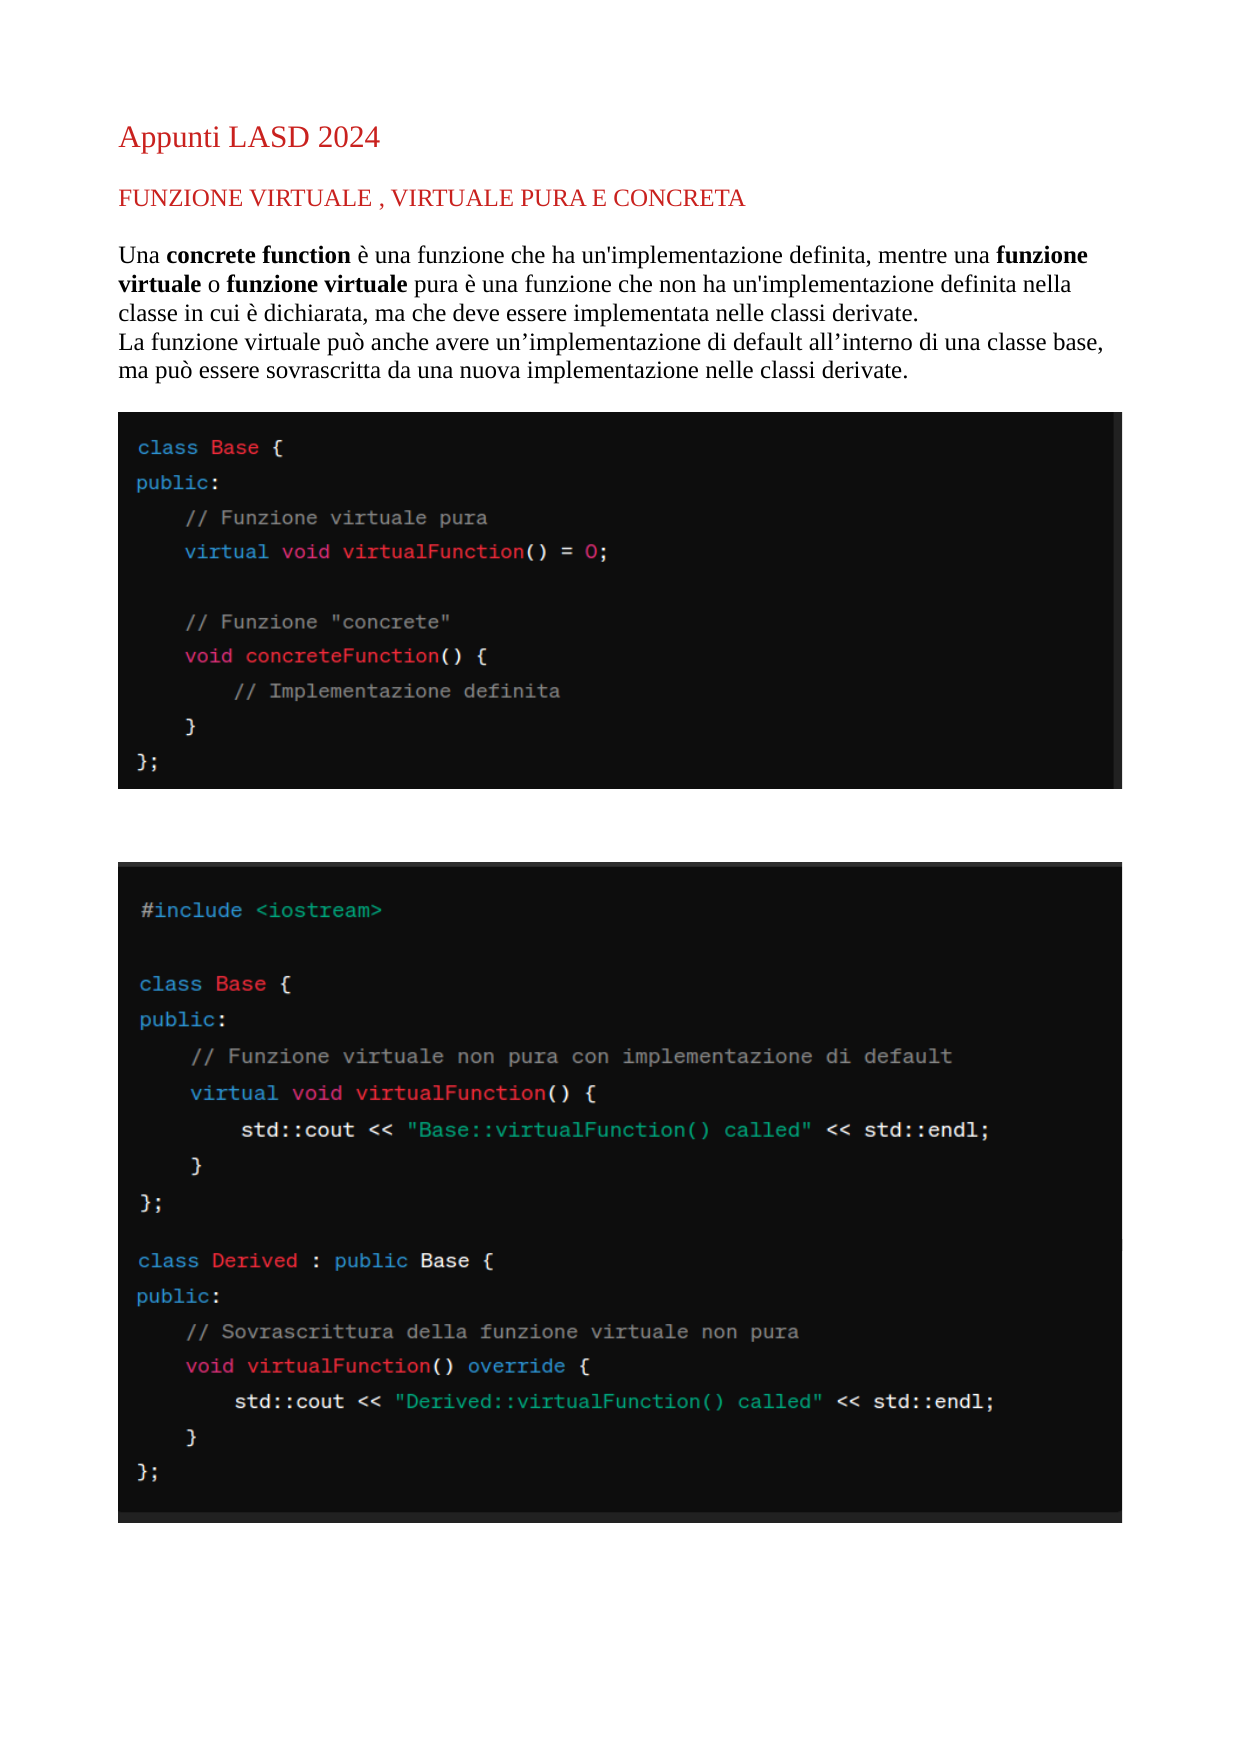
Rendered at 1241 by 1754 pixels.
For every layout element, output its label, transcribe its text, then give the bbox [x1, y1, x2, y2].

text FUNZIONE VIRTUALE , VIRTUALE PURA E CONCRETA [118, 183, 1122, 212]
picture [118, 412, 1123, 789]
text Appunti LASD 2024 [118, 118, 1122, 154]
text Una concrete function è una funzione che ha un'implementazione definita, mentre una funzione virtuale o funzione virtuale pura è una funzione che non ha un'implementazione definita nella classe in cui è dichiarata, ma che deve essere implementata nelle classi derivate. [118, 240, 1122, 327]
picture [118, 862, 1123, 1523]
text La funzione virtuale può anche avere un’implementazione di default all’interno di una classe base, ma può essere sovrascritta da una nuova implementazione nelle classi derivate. [118, 327, 1122, 384]
